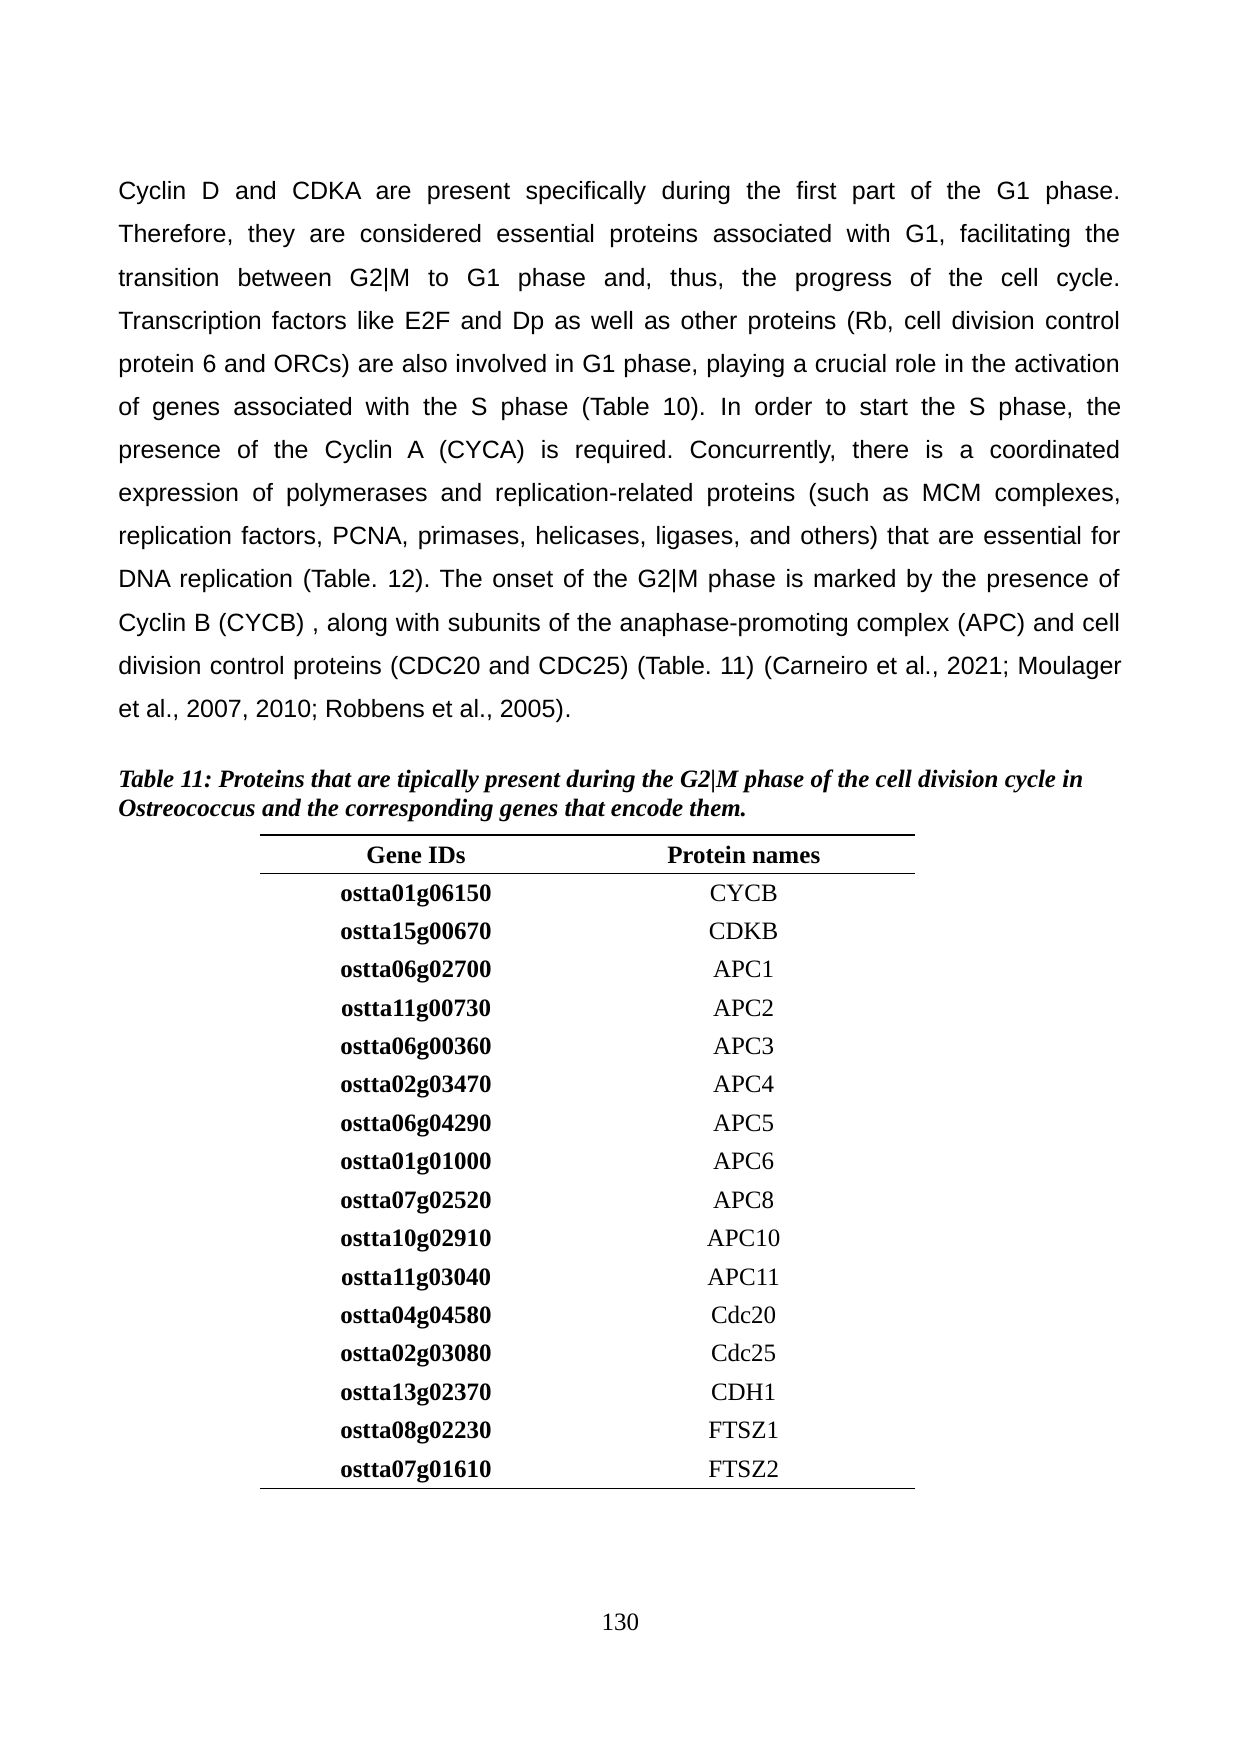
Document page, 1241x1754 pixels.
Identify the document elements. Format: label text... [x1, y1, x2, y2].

table_cell ostta13g02370 [260, 1372, 572, 1411]
table_cell APC2 [572, 988, 915, 1026]
table_cell ostta07g02520 [260, 1180, 572, 1218]
table_cell ostta06g04290 [260, 1103, 572, 1142]
table_cell APC3 [572, 1026, 915, 1065]
text Table 11: Proteins that are tipically present during the G2|M phase of the cell division cycle in Ostreococcus and the corresponding genes that encode them. [118, 764, 1122, 822]
table_cell ostta06g02700 [260, 949, 572, 988]
table_cell ostta07g01610 [260, 1449, 572, 1487]
table_cell ostta02g03080 [260, 1334, 572, 1372]
table_cell ostta01g01000 [260, 1142, 572, 1180]
table_cell APC11 [572, 1257, 915, 1295]
table_cell ostta01g06150 [260, 874, 572, 911]
table_cell ostta11g03040 [260, 1257, 572, 1295]
table_cell ostta11g00730 [260, 988, 572, 1026]
table_cell APC1 [572, 949, 915, 988]
table_cell FTSZ2 [572, 1449, 915, 1487]
table_cell CYCB [572, 874, 915, 911]
table_cell APC4 [572, 1065, 915, 1103]
table_cell ostta10g02910 [260, 1219, 572, 1257]
table_header Gene IDs [260, 836, 572, 872]
table_cell APC10 [572, 1219, 915, 1257]
table_cell Cdc25 [572, 1334, 915, 1372]
table_header Protein names [572, 836, 915, 872]
table_cell ostta06g00360 [260, 1026, 572, 1065]
table_cell APC5 [572, 1103, 915, 1142]
table_cell FTSZ1 [572, 1411, 915, 1449]
table_cell ostta15g00670 [260, 911, 572, 949]
table_cell ostta08g02230 [260, 1411, 572, 1449]
table_cell Cdc20 [572, 1295, 915, 1334]
text Cyclin D and CDKA are present specifically during the first part of the G1 phase. Therefore, they are considered essential proteins associated with G1, facilitating the transition between G2|M to G1 phase and, thus, the progress of the cell cycle. Transcription factors like E2F and Dp as well as other proteins (Rb, cell division control protein 6 and ORCs) are also involved in G1 phase, playing a crucial role in the activation of genes associated with the S phase (Table 10). In order to start the S phase, the presence of the Cyclin A (CYCA) is required. Concurrently, there is a coordinated expression of polymerases and replication-related proteins (such as MCM complexes, replication factors, PCNA, primases, helicases, ligases, and others) that are essential for DNA replication (Table. 12). The onset of the G2|M phase is marked by the presence of Cyclin B (CYCB) , along with subunits of the anaphase-promoting complex (APC) and cell division control proteins (CDC20 and CDC25) (Table. 11) (Carneiro et al., 2021; Moulager et al., 2007, 2010; Robbens et al., 2005)⁠⁠. [118, 176, 1122, 723]
table_cell CDH1 [572, 1372, 915, 1411]
table_cell APC6 [572, 1142, 915, 1180]
table_cell APC8 [572, 1180, 915, 1218]
table_cell CDKB [572, 911, 915, 949]
table_cell ostta04g04580 [260, 1295, 572, 1334]
table_cell ostta02g03470 [260, 1065, 572, 1103]
